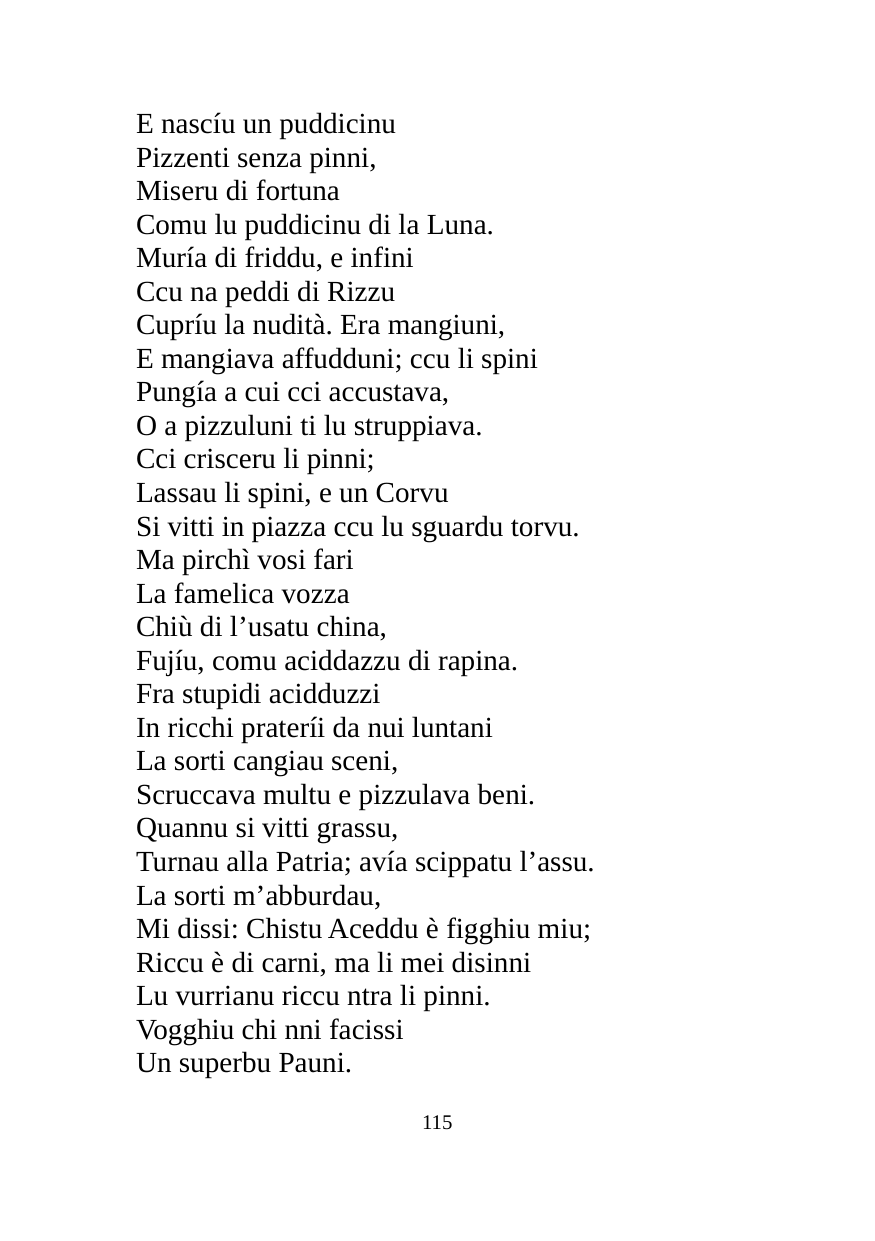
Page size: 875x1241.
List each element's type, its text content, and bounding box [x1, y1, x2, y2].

text E nascíu un puddicinu Pizzenti senza pinni, Miseru di fortuna Comu lu puddicinu di la Luna. Muría di friddu, e infini Ccu na peddi di Rizzu Cupríu la nudità. Era mangiuni, E mangiava affudduni; ccu li spini Pungía a cui cci accustava, O a pizzuluni ti lu struppiava. Cci crisceru li pinni; Lassau li spini, e un Corvu Si vitti in piazza ccu lu sguardu torvu. Ma pirchì vosi fari La famelica vozza Chiù di l’usatu china, Fujíu, comu aciddazzu di rapina. Fra stupidi acidduzzi In ricchi prateríi da nui luntani La sorti cangiau sceni, Scruccava multu e pizzulava beni. Quannu si vitti grassu, Turnau alla Patria; avía scippatu l’assu. La sorti m’abburdau, Mi dissi: Chistu Aceddu è figghiu miu; Riccu è di carni, ma li mei disinni Lu vurrianu riccu ntra li pinni. Vogghiu chi nni facissi Un superbu Pauni. [106, 106, 768, 1079]
